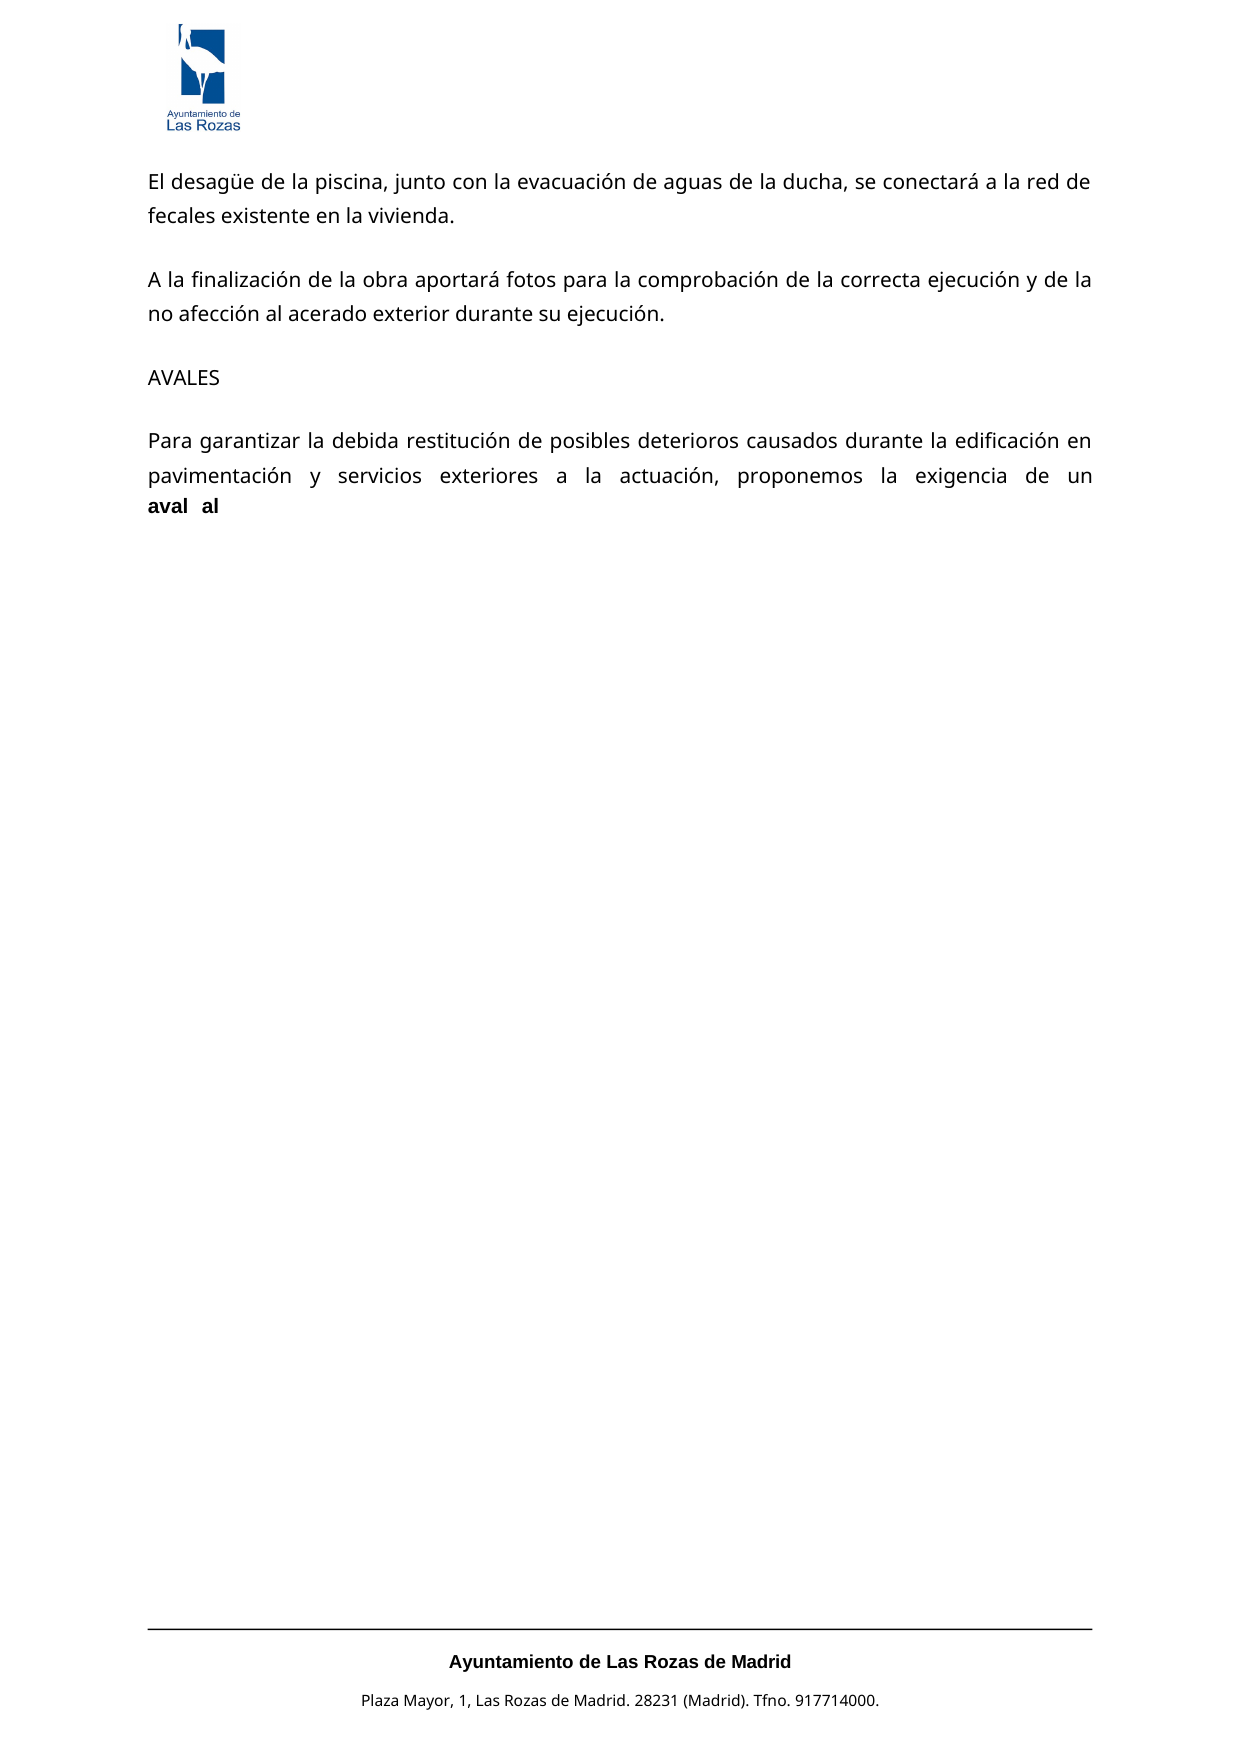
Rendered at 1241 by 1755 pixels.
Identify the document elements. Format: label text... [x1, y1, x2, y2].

text AVALES [148, 363, 1143, 392]
text A la finalización de la obra aportará fotos para la comprobación de la correcta ejecución y de la no afección al acerado exterior durante su ejecución. [148, 265, 1093, 328]
text El desagüe de la piscina, junto con la evacuación de aguas de la ducha, se conectará a la red de fecales existente en la vivienda. [148, 167, 1093, 230]
text Para garantizar la debida restitución de posibles deterioros causados durante la edificación en pavimentación y servicios exteriores a la actuación, proponemos la exigencia de un aval al [148, 427, 1093, 518]
